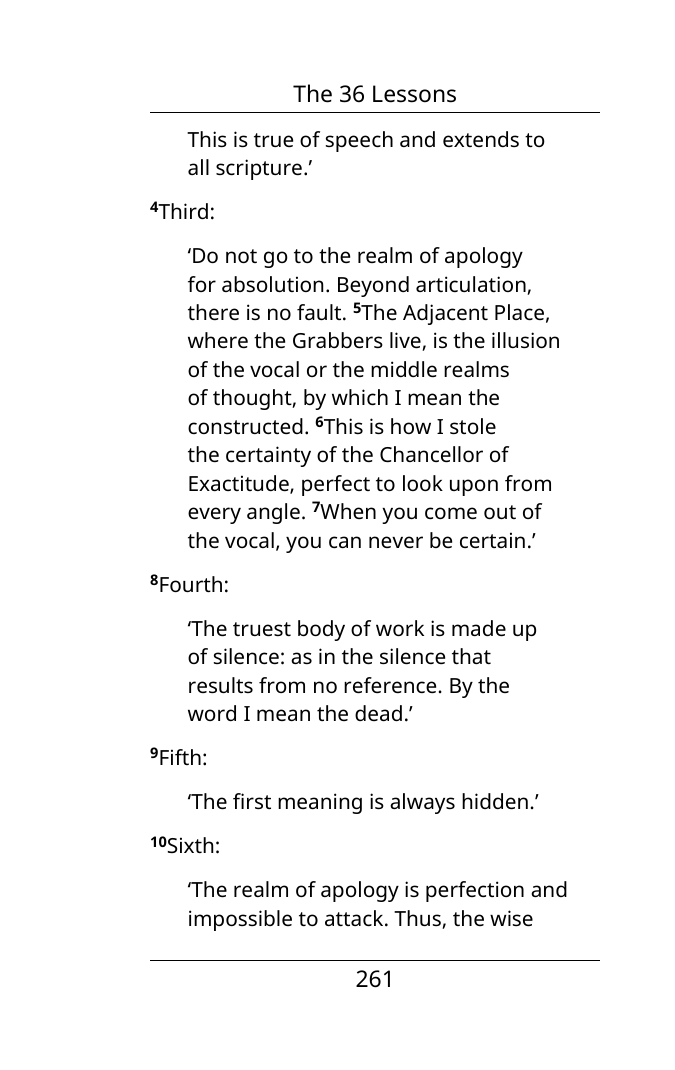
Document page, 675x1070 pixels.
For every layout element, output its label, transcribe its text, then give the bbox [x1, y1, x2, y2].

text ‘Do not go to the realm of apology for absolution. Beyond articulation, there is no fault. 5The Adjacent Place, where the Grabbers live, is the illusion of the vocal or the middle realms of thought, by which I mean the constructed. 6This is how I stole the certainty of the Chancellor of Exactitude, perfect to look upon from every angle. 7When you come out of the vocal, you can never be certain.’ [187, 241, 562, 554]
text 10Sixth: [150, 831, 600, 860]
text 8Fourth: [150, 570, 600, 598]
text 4Third: [150, 197, 600, 226]
text 9Fifth: [150, 743, 600, 772]
text This is true of speech and extends to all scripture.’ [187, 125, 562, 182]
text ‘The truest body of work is made up of silence: as in the silence that results from no reference. By the word I mean the dead.’ [187, 614, 562, 728]
text ‘The first meaning is always hidden.’ [187, 787, 562, 816]
text ‘The realm of apology is perfection and impossible to attack. Thus, the wise [187, 875, 572, 932]
